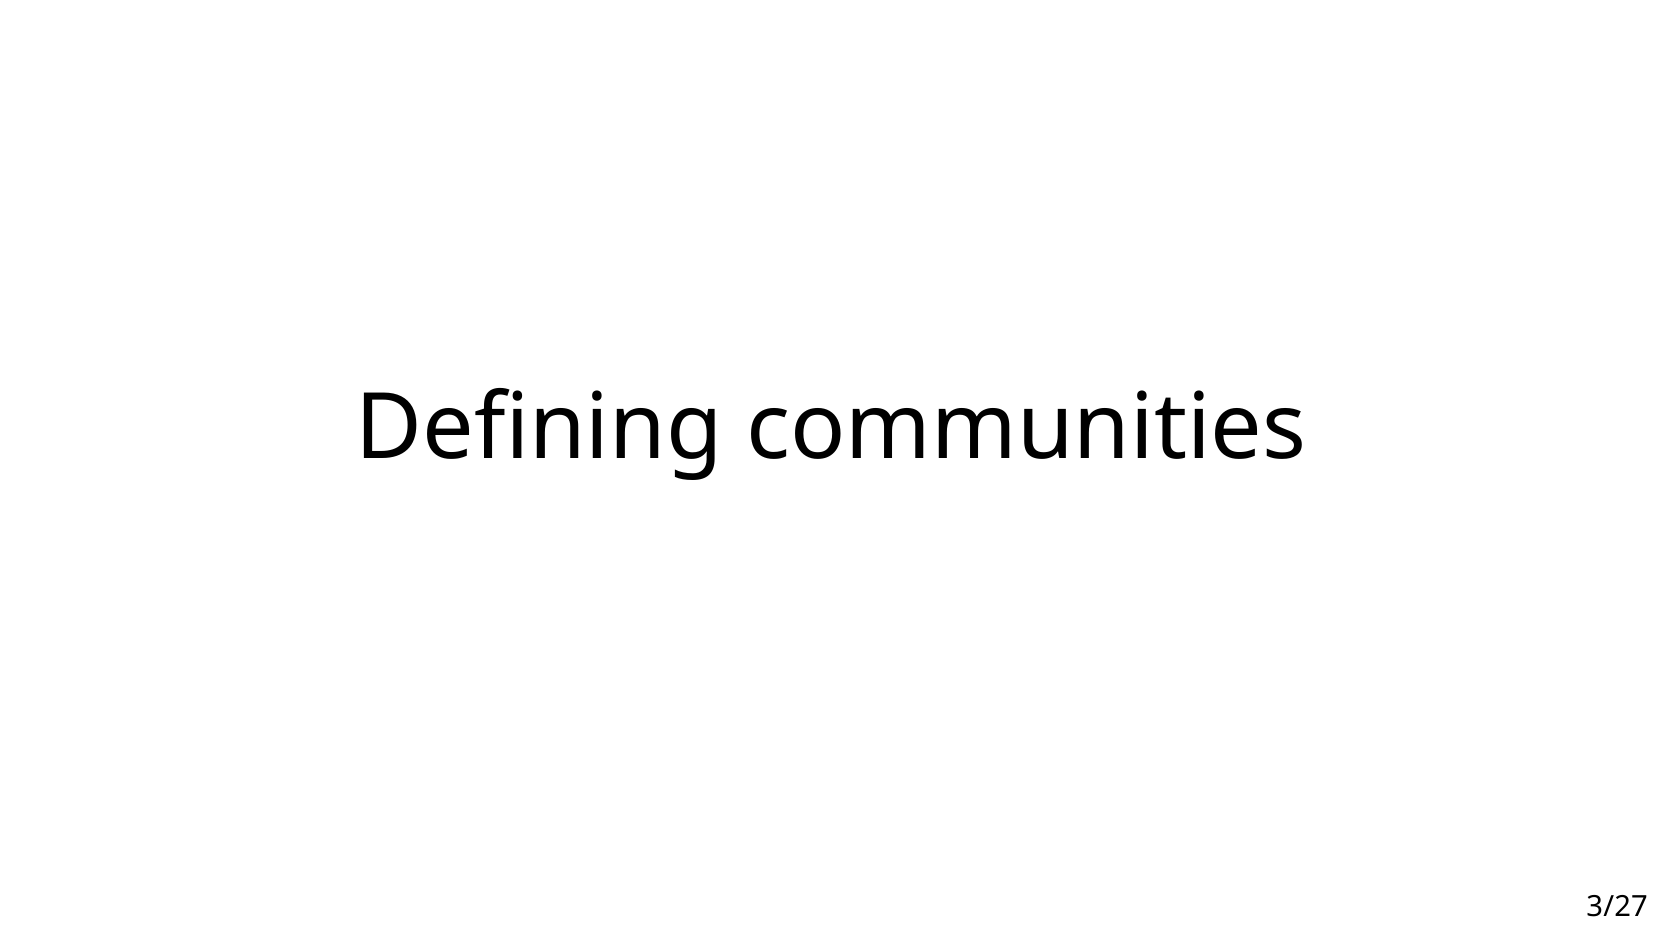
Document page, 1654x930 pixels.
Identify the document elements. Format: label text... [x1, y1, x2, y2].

title Defining communities [87, 344, 1576, 501]
